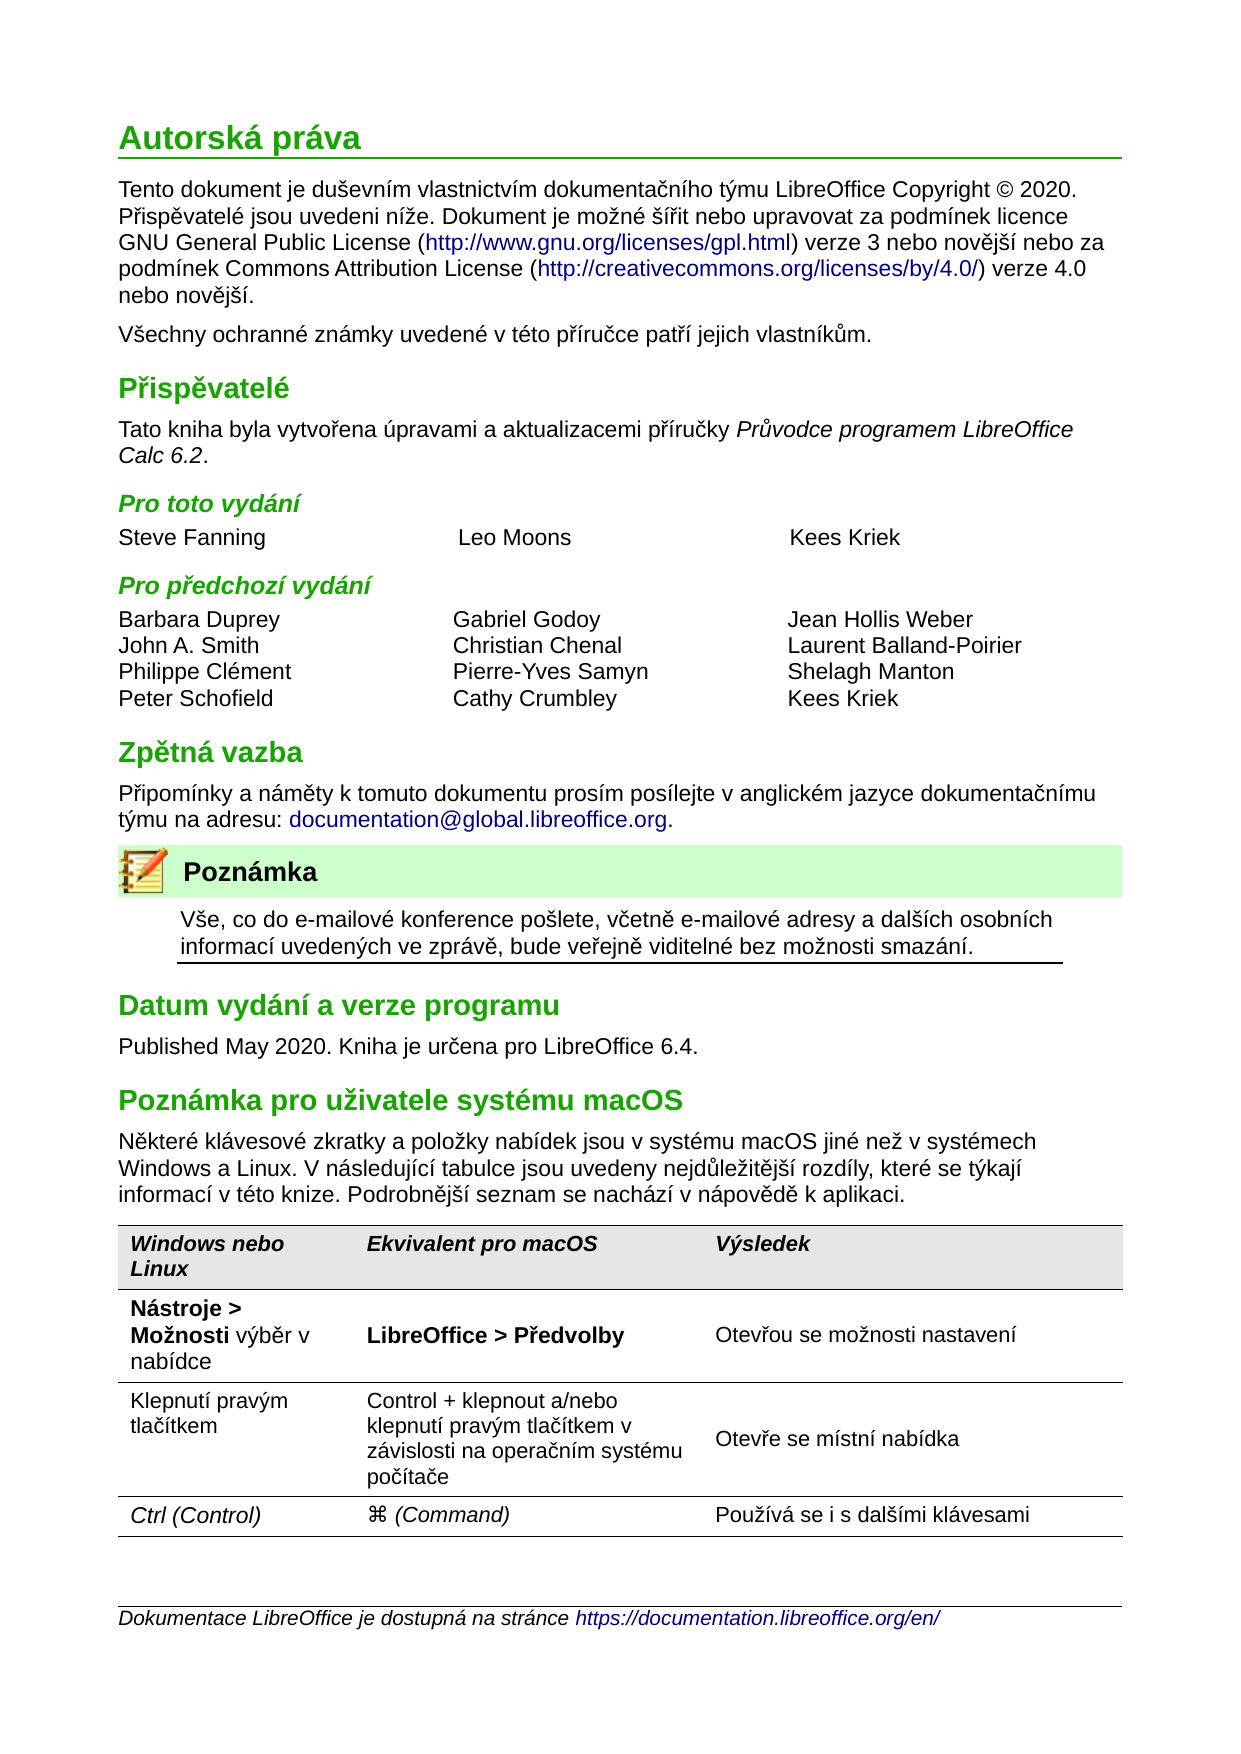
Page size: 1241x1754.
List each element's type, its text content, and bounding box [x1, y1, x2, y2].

subtitle Zpětná vazba [118, 735, 1122, 768]
table_cell Christian Chenal [453, 632, 787, 658]
table_cell Philippe Clément [118, 658, 453, 685]
table_cell Otevře se místní nabídka [703, 1383, 1123, 1496]
subtitle Poznámka pro uživatele systému macOS [118, 1083, 1122, 1117]
text Všechny ochranné známky uvedené v této příručce patří jejich vlastníkům. [118, 321, 1122, 347]
table_header Kees Kriek [789, 524, 1122, 550]
table_header Leo Moons [458, 524, 789, 550]
text Některé klávesové zkratky a položky nabídek jsou v systému macOS jiné než v systémech Windows a Linux. V následující tabulce jsou uvedeny nejdůležitější rozdíly, které se týkají informací v této knize. Podrobnější seznam se nachází v nápovědě k aplikaci. [118, 1128, 1122, 1207]
subtitle Pro předchozí vydání [118, 571, 1122, 600]
text Vše, co do e-mailové konference pošlete, včetně e-mailové adresy a dalších osobních informací uvedených ve zprávě, bude veřejně viditelné bez možnosti smazání. [177, 903, 1063, 962]
table_header Jean Hollis Weber [788, 606, 1122, 632]
table_cell Kees Kriek [788, 685, 1122, 711]
picture [119, 846, 170, 897]
subtitle Pro toto vydání [118, 489, 1122, 518]
table_cell John A. Smith [118, 632, 453, 658]
table_cell Nástroje > Možnosti výběr v nabídce [118, 1290, 355, 1382]
table_header Ekvivalent pro macOS [355, 1226, 703, 1289]
table_cell Pierre-Yves Samyn [453, 658, 787, 685]
subtitle Poznámka [118, 845, 1122, 897]
table_header Výsledek [703, 1226, 1123, 1289]
table_cell Otevřou se možnosti nastavení [703, 1290, 1123, 1382]
table_cell Shelagh Manton [788, 658, 1122, 685]
table_cell ⌘ (Command) [355, 1497, 703, 1536]
table_header Gabriel Godoy [453, 606, 787, 632]
subtitle Datum vydání a verze programu [118, 988, 1122, 1021]
table_cell Klepnutí pravým tlačítkem [118, 1383, 355, 1496]
text Tato kniha byla vytvořena úpravami a aktualizacemi příručky Průvodce programem LibreOffice Calc 6.2. [118, 416, 1122, 469]
table_header Windows nebo Linux [118, 1226, 355, 1289]
table_cell LibreOffice > Předvolby [355, 1290, 703, 1382]
table_cell Control + klepnout a/nebo klepnutí pravým tlačítkem v závislosti na operačním systému počítače [355, 1383, 703, 1496]
table_cell Peter Schofield [118, 685, 453, 711]
text Published May 2020. Kniha je určena pro LibreOffice 6.4. [118, 1033, 1122, 1059]
table_cell Ctrl (Control) [118, 1497, 355, 1536]
text Připomínky a náměty k tomuto dokumentu prosím posílejte v anglickém jazyce dokumentačnímu týmu na adresu: documentation@global.libreoffice.org. [118, 780, 1122, 833]
table_cell Cathy Crumbley [453, 685, 787, 711]
table_header Barbara Duprey [118, 606, 453, 632]
text Tento dokument je duševním vlastnictvím dokumentačního týmu LibreOffice Copyright © 2020. Přispěvatelé jsou uvedeni níže. Dokument je možné šířit nebo upravovat za podmínek licence GNU General Public License (http://www.gnu.org/licenses/gpl.html) verze 3 nebo novější nebo za podmínek Commons Attribution License (http://creativecommons.org/licenses/by/4.0/) verze 4.0 nebo novější. [118, 176, 1122, 308]
table_cell Používá se i s dalšími klávesami [703, 1497, 1123, 1536]
subtitle Autorská práva [118, 118, 1122, 157]
table_cell Laurent Balland-Poirier [788, 632, 1122, 658]
subtitle Přispěvatelé [118, 371, 1122, 404]
table_header Steve Fanning [118, 524, 458, 550]
